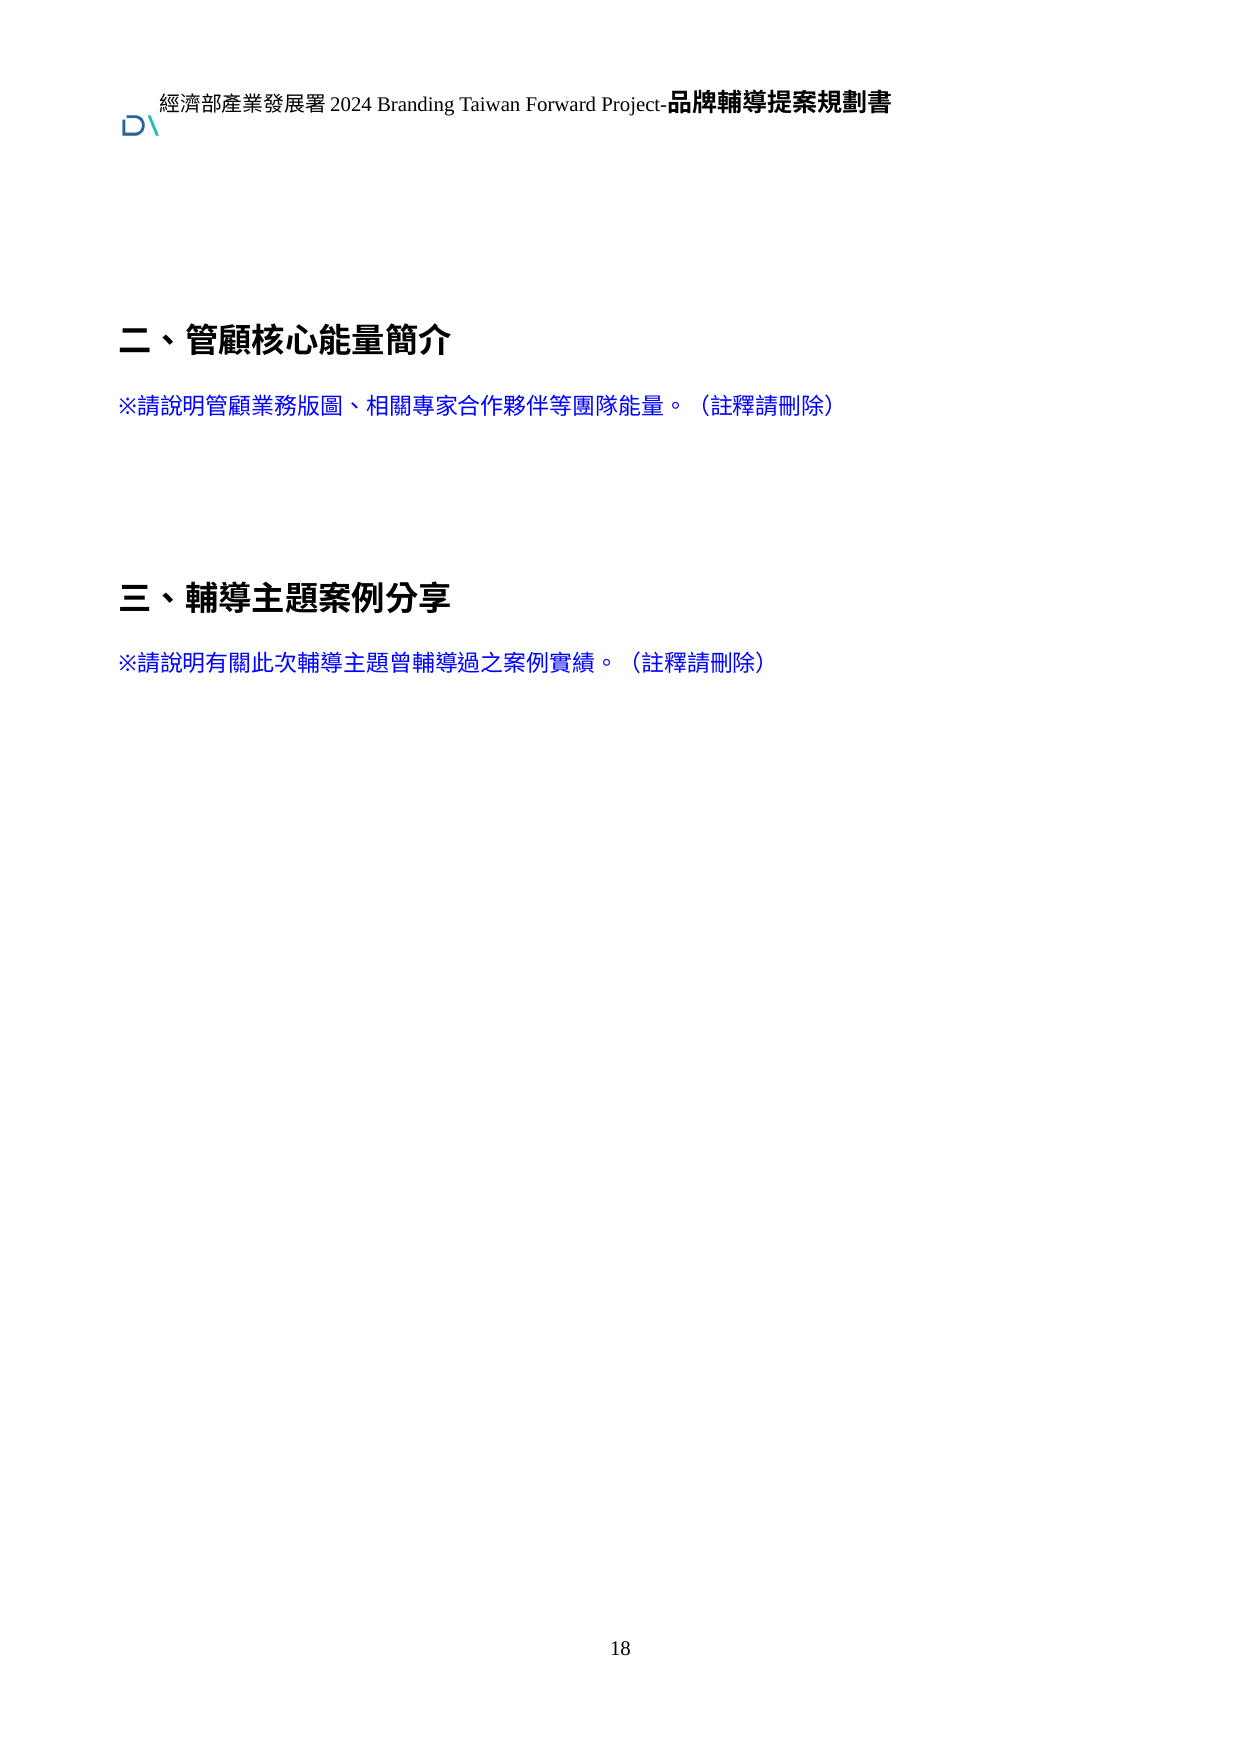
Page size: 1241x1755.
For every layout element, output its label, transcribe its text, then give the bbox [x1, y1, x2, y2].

text ※請說明管顧業務版圖、相關專家合作夥伴等團隊能量。（註釋請刪除） [118, 363, 1122, 425]
text 三、輔導主題案例分享 [118, 554, 1122, 616]
text ※請說明有關此次輔導主題曾輔導過之案例實績。（註釋請刪除） [118, 620, 1122, 683]
text 二、管顧核心能量簡介 [118, 296, 1122, 359]
